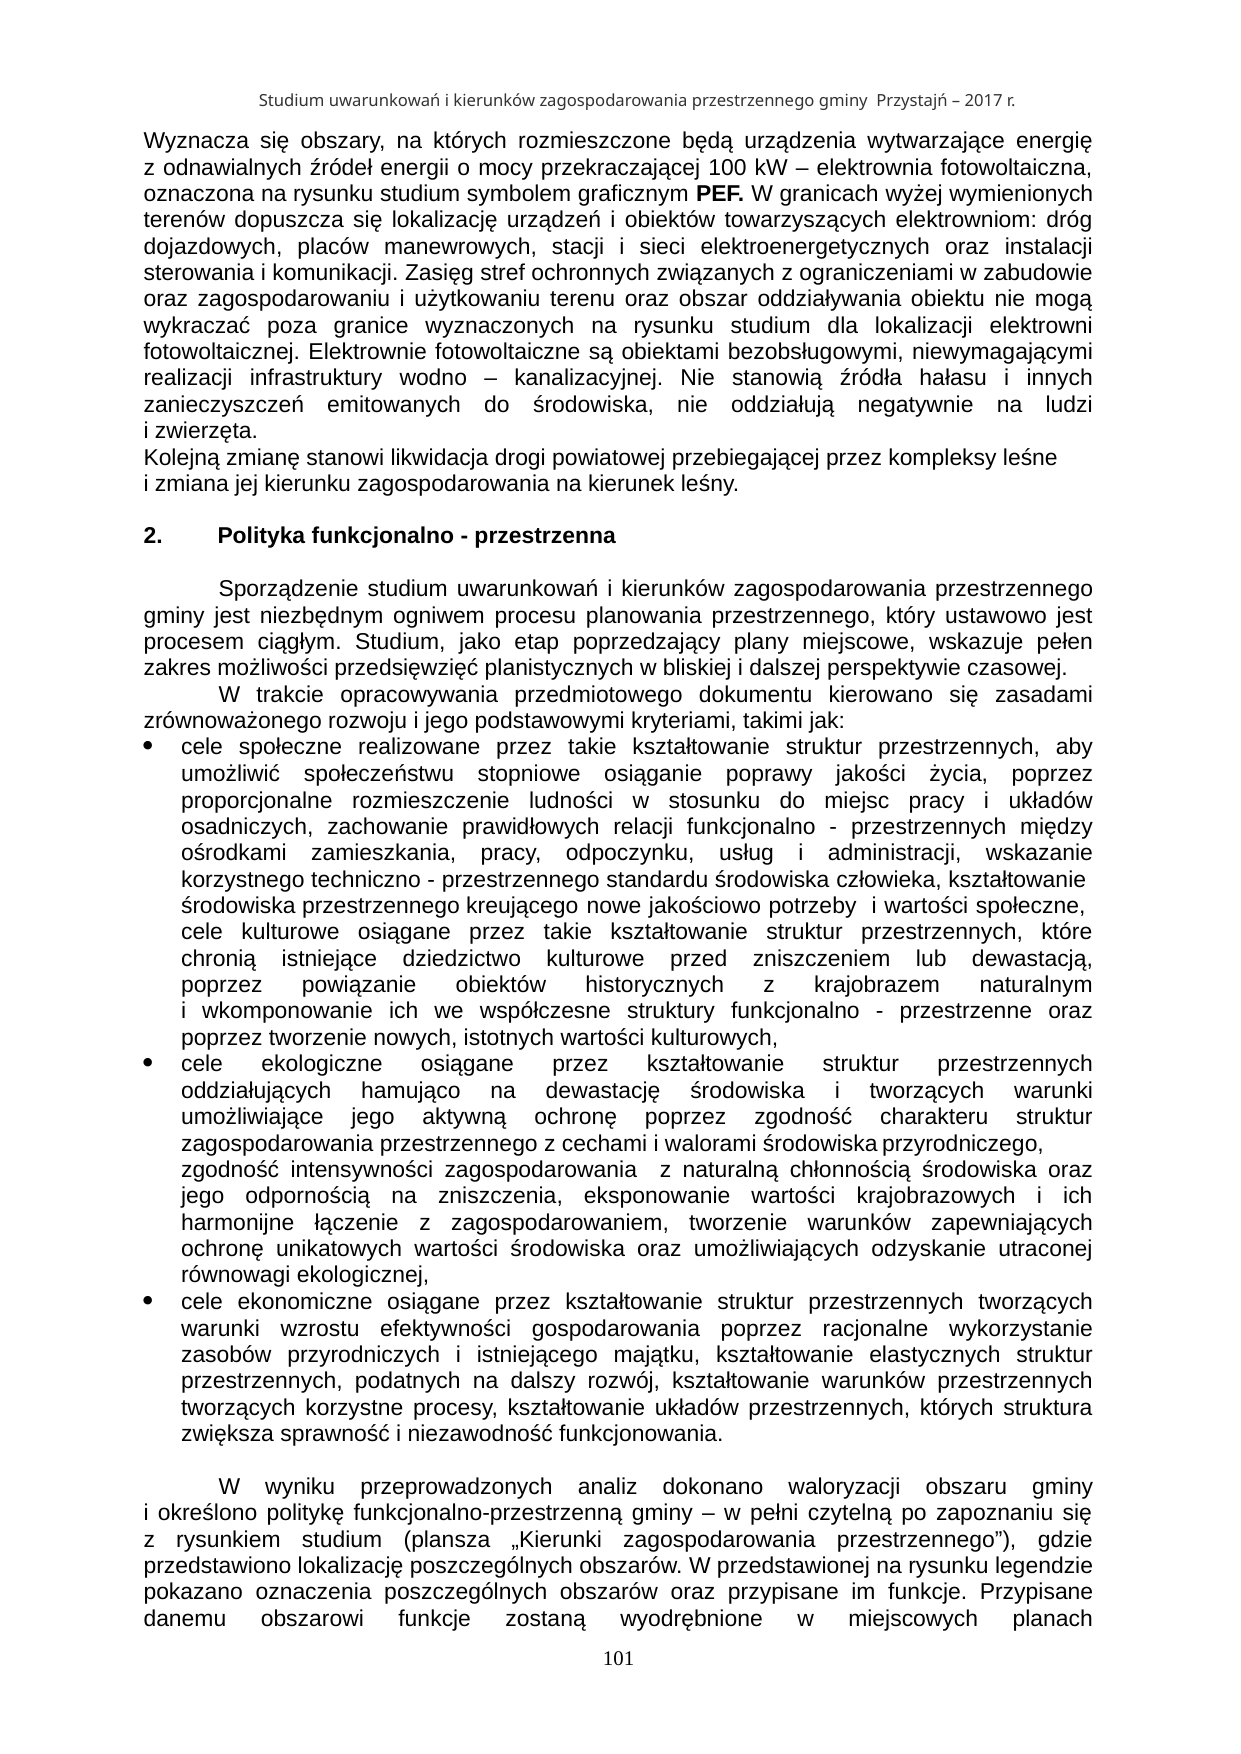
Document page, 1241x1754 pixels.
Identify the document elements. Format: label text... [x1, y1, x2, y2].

text Kolejną zmianę stanowi likwidacja drogi powiatowej przebiegającej przez kompleksy leśne i zmiana jej kierunku zagospodarowania na kierunek leśny. [143, 443, 1093, 496]
text W trakcie opracowywania przedmiotowego dokumentu kierowano się zasadami zrównoważonego rozwoju i jego podstawowymi kryteriami, takimi jak: [143, 681, 1093, 733]
text Sporządzenie studium uwarunkowań i kierunków zagospodarowania przestrzennego gminy jest niezbędnym ogniwem procesu planowania przestrzennego, który ustawowo jest procesem ciągłym. Studium, jako etap poprzedzający plany miejscowe, wskazuje pełen zakres możliwości przedsięwzięć planistycznych w bliskiej i dalszej perspektywie czasowej. [143, 575, 1093, 681]
text 2. Polityka funkcjonalno - przestrzenna [143, 522, 1093, 549]
text Wyznacza się obszary, na których rozmieszczone będą urządzenia wytwarzające energię z odnawialnych źródeł energii o mocy przekraczającej 100 kW – elektrownia fotowoltaiczna, oznaczona na rysunku studium symbolem graficznym PEF. W granicach wyżej wymienionych terenów dopuszcza się lokalizację urządzeń i obiektów towarzyszących elektrowniom: dróg dojazdowych, placów manewrowych, stacji i sieci elektroenergetycznych oraz instalacji sterowania i komunikacji. Zasięg stref ochronnych związanych z ograniczeniami w zabudowie oraz zagospodarowaniu i użytkowaniu terenu oraz obszar oddziaływania obiektu nie mogą wykraczać poza granice wyznaczonych na rysunku studium dla lokalizacji elektrowni fotowoltaicznej. Elektrownie fotowoltaiczne są obiektami bezobsługowymi, niewymagającymi realizacji infrastruktury wodno – kanalizacyjnej. Nie stanowią źródła hałasu i innych zanieczyszczeń emitowanych do środowiska, nie oddziałują negatywnie na ludzi i zwierzęta. [143, 127, 1093, 443]
list cele ekologiczne osiągane przez kształtowanie struktur przestrzennych oddziałujących hamująco na dewastację środowiska i tworzących warunki umożliwiające jego aktywną ochronę poprzez zgodność charakteru struktur zagospodarowania przestrzennego z cechami i walorami środowiska przyrodniczego, zgodność intensywności zagospodarowania z naturalną chłonnością środowiska oraz jego odpornością na zniszczenia, eksponowanie wartości krajobrazowych i ich harmonijne łączenie z zagospodarowaniem, tworzenie warunków zapewniających ochronę unikatowych wartości środowiska oraz umożliwiających odzyskanie utraconej równowagi ekologicznej, [143, 1050, 1093, 1288]
text W wyniku przeprowadzonych analiz dokonano waloryzacji obszaru gminy i określono politykę funkcjonalno-przestrzenną gminy – w pełni czytelną po zapoznaniu się z rysunkiem studium (plansza „Kierunki zagospodarowania przestrzennego”), gdzie przedstawiono lokalizację poszczególnych obszarów. W przedstawionej na rysunku legendzie pokazano oznaczenia poszczególnych obszarów oraz przypisane im funkcje. Przypisane danemu obszarowi funkcje zostaną wyodrębnione w miejscowych planach [143, 1473, 1093, 1631]
list cele społeczne realizowane przez takie kształtowanie struktur przestrzennych, aby umożliwić społeczeństwu stopniowe osiąganie poprawy jakości życia, poprzez proporcjonalne rozmieszczenie ludności w stosunku do miejsc pracy i układów osadniczych, zachowanie prawidłowych relacji funkcjonalno - przestrzennych między ośrodkami zamieszkania, pracy, odpoczynku, usług i administracji, wskazanie korzystnego techniczno - przestrzennego standardu środowiska człowieka, kształtowanie środowiska przestrzennego kreującego nowe jakościowo potrzeby i wartości społeczne, cele kulturowe osiągane przez takie kształtowanie struktur przestrzennych, które chronią istniejące dziedzictwo kulturowe przed zniszczeniem lub dewastacją, poprzez powiązanie obiektów historycznych z krajobrazem naturalnym i wkomponowanie ich we współczesne struktury funkcjonalno - przestrzenne oraz poprzez tworzenie nowych, istotnych wartości kulturowych, [143, 733, 1093, 1050]
list cele ekonomiczne osiągane przez kształtowanie struktur przestrzennych tworzących warunki wzrostu efektywności gospodarowania poprzez racjonalne wykorzystanie zasobów przyrodniczych i istniejącego majątku, kształtowanie elastycznych struktur przestrzennych, podatnych na dalszy rozwój, kształtowanie warunków przestrzennych tworzących korzystne procesy, kształtowanie układów przestrzennych, których struktura zwiększa sprawność i niezawodność funkcjonowania. [143, 1288, 1093, 1446]
